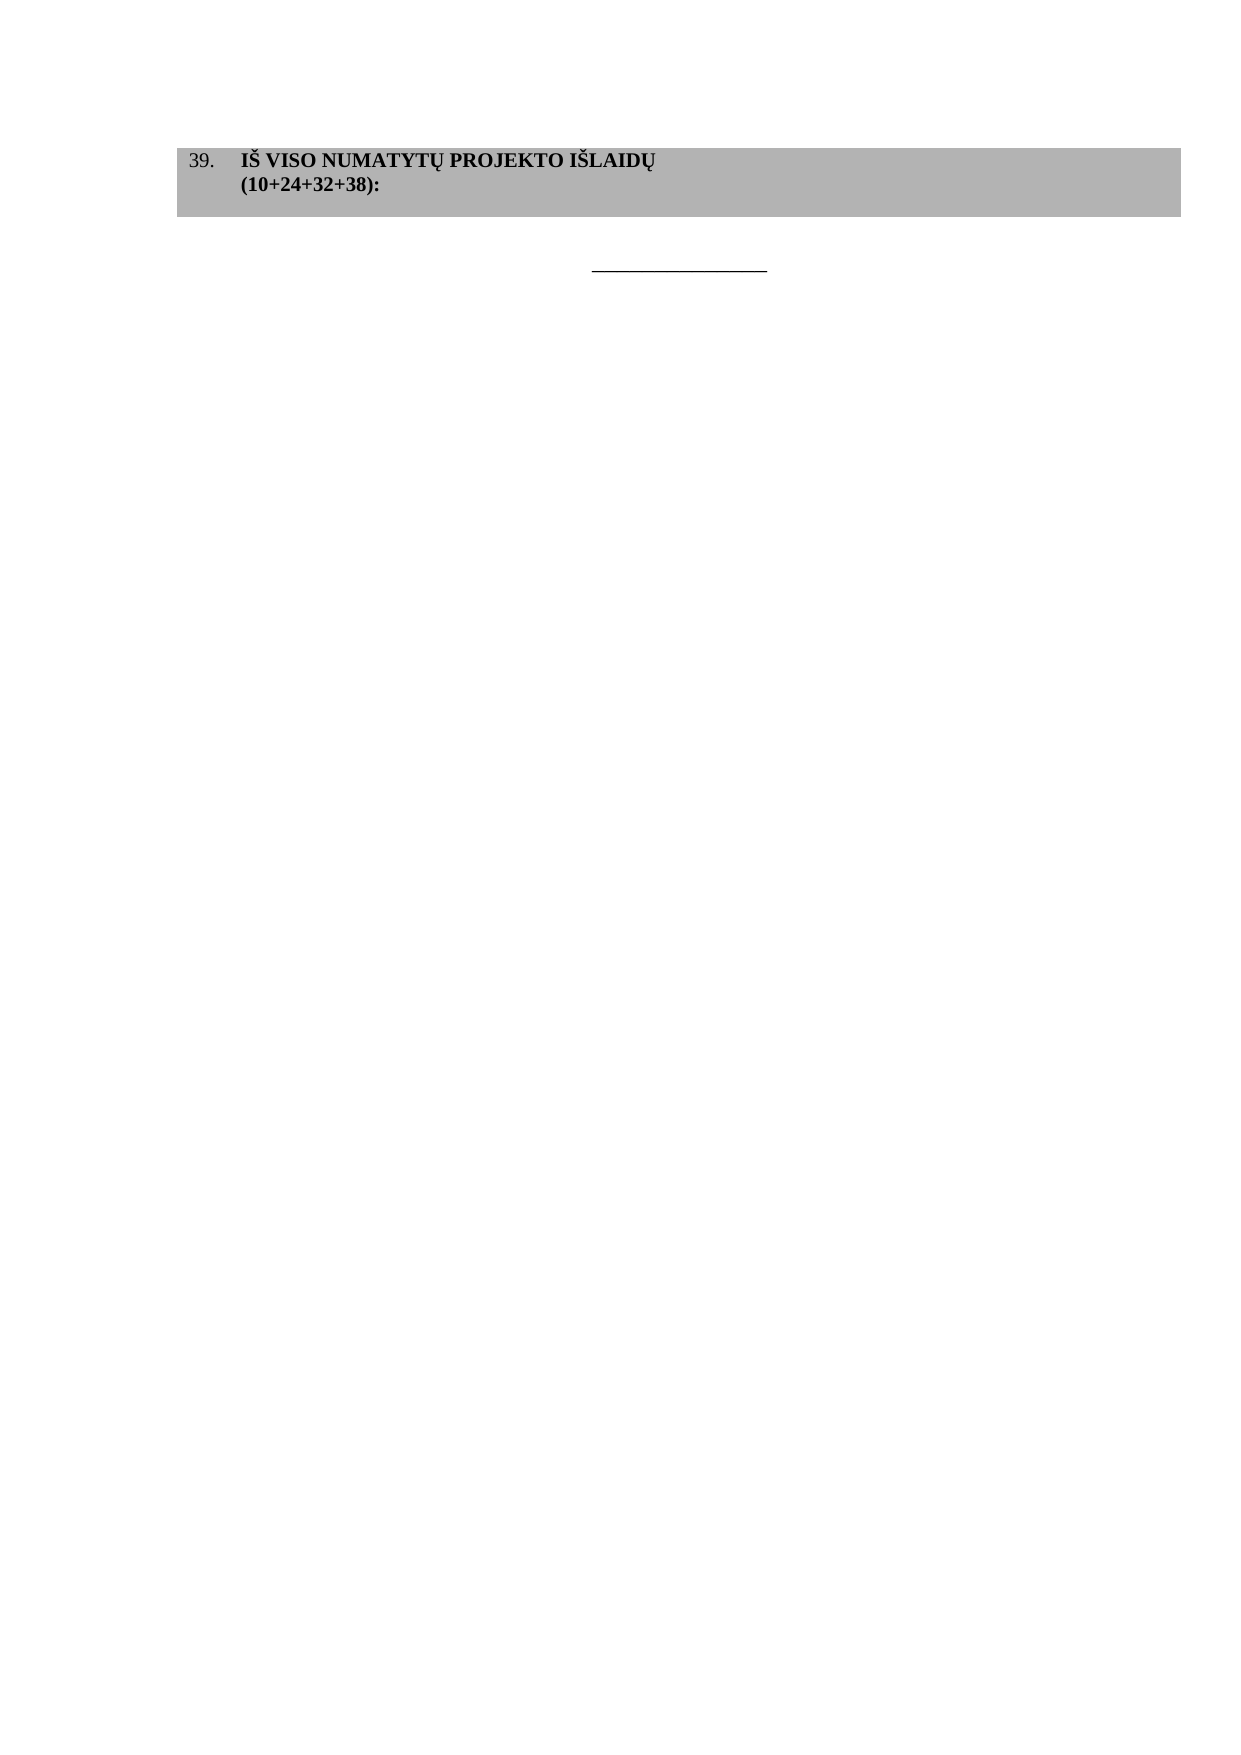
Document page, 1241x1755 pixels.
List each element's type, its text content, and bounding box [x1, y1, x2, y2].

table_cell [1012, 148, 1181, 217]
table_cell [790, 148, 864, 217]
table_cell IŠ VISO NUMATYTŲ PROJEKTO IŠLAIDŲ (10+24+32+38): [229, 148, 704, 217]
text ______________ [177, 246, 1181, 274]
table_cell [704, 148, 790, 217]
table_cell [864, 148, 1012, 217]
table_cell 39. [177, 148, 229, 217]
